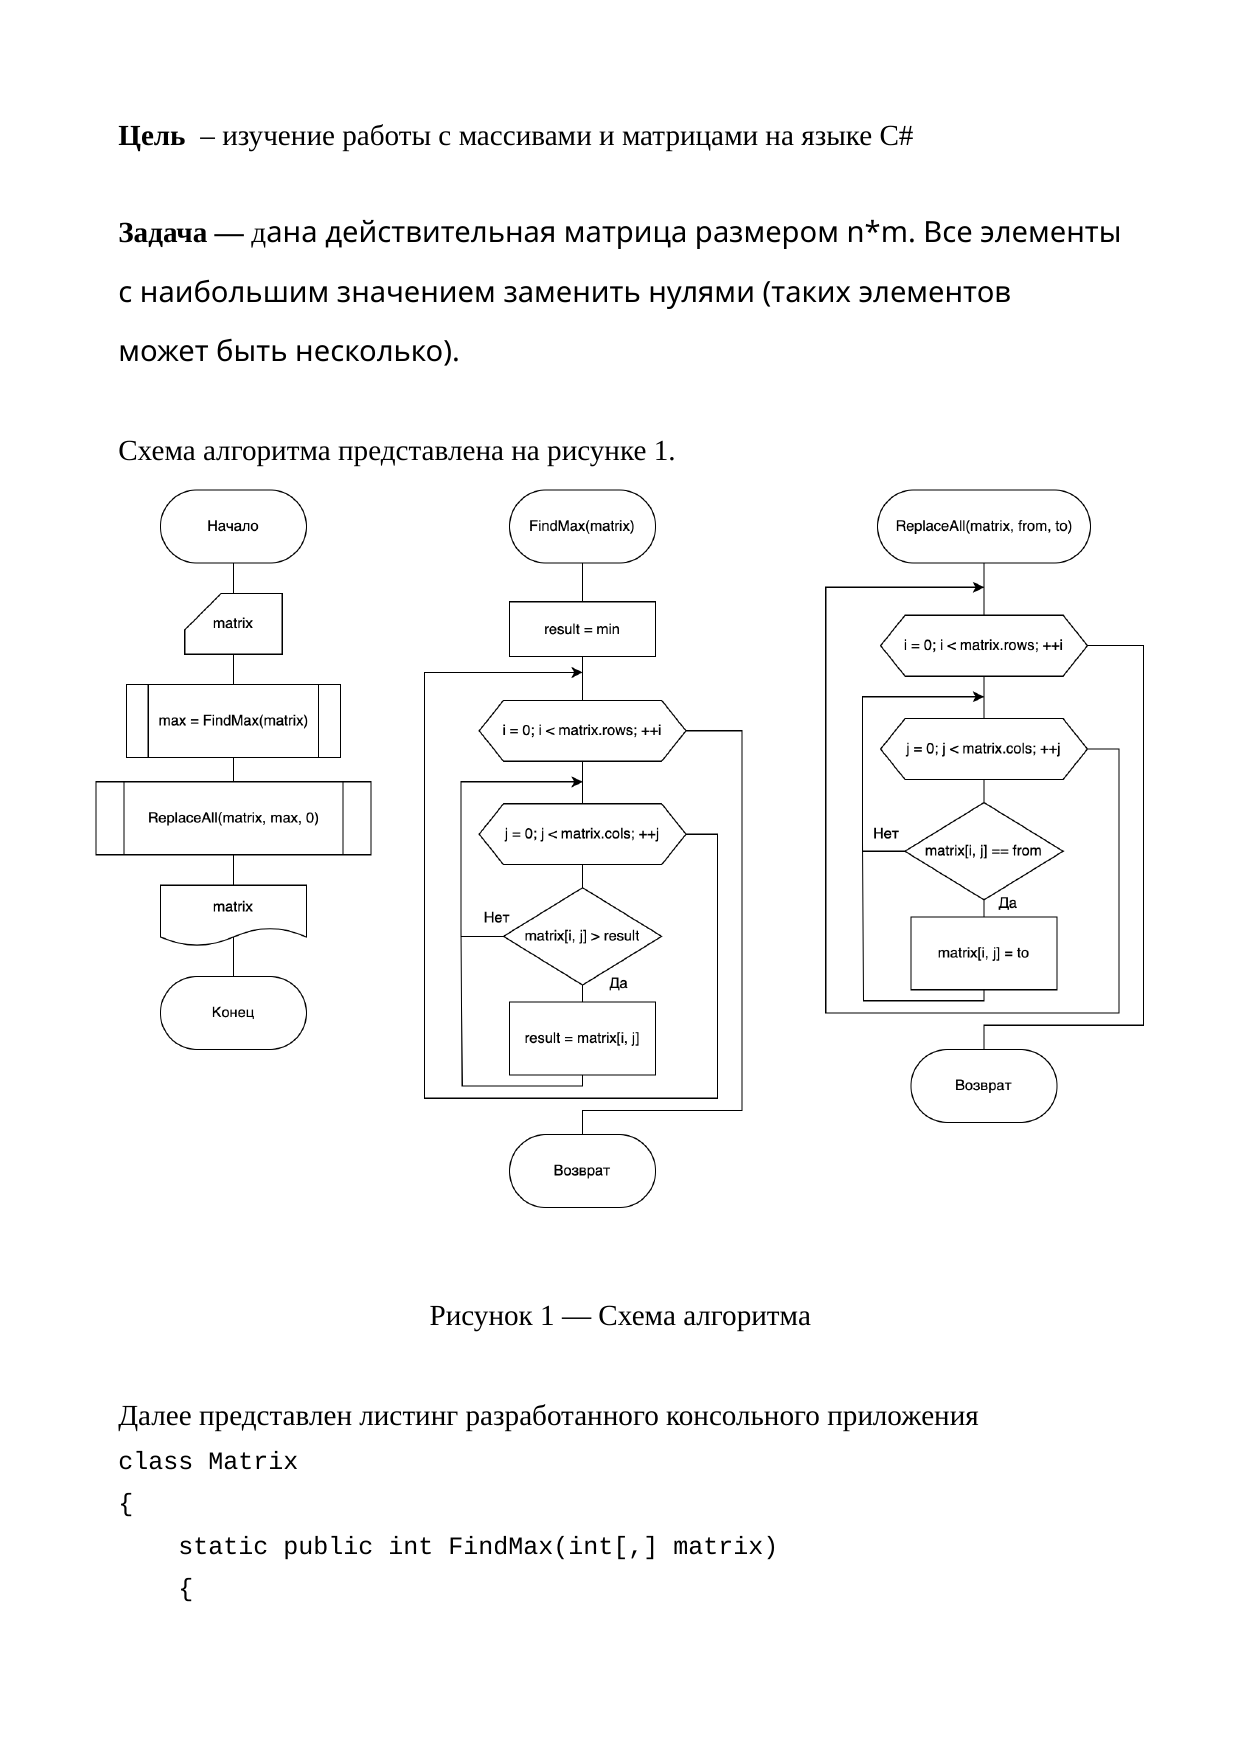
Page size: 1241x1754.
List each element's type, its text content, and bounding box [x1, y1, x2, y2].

text Задача — дана действительная матрица размером n*m. Все элементы с наибольшим значением заменить нулями (таких элементов [118, 212, 1122, 311]
text Цель – изучение работы с массивами и матрицами на языке C# [118, 118, 1122, 152]
text Далее представлен листинг разработанного консольного приложения [118, 1398, 1122, 1432]
text Рисунок 1 — Схема алгоритма [118, 1298, 1122, 1331]
text { [118, 1576, 1122, 1604]
text Схема алгоритма представлена на рисунке 1. [118, 433, 1122, 467]
picture [89, 483, 1151, 1214]
text { [118, 1491, 1122, 1519]
text может быть несколько). [118, 331, 1122, 370]
text class Matrix [118, 1448, 1122, 1477]
text static public int FindMax(int[,] matrix) [118, 1533, 1122, 1562]
